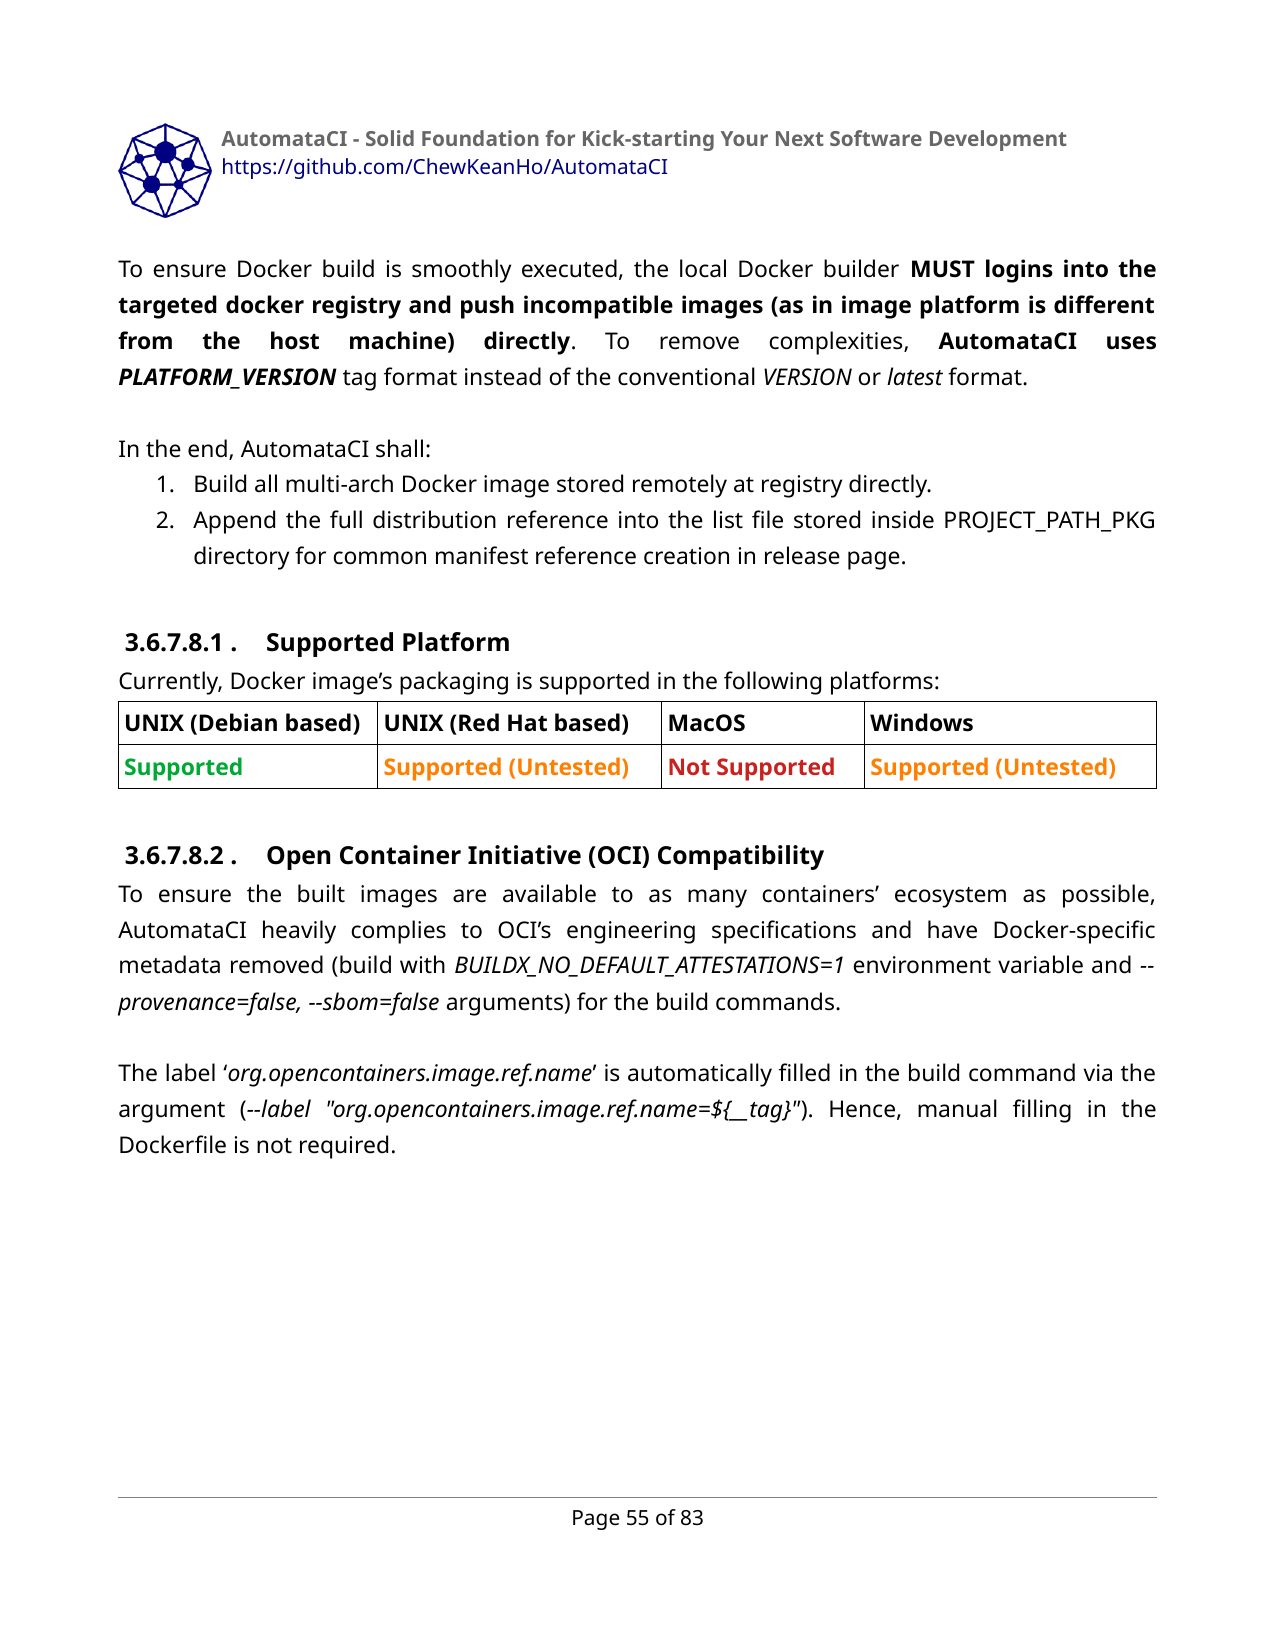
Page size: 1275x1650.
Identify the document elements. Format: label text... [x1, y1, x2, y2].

subtitle Open Container Initiative (OCI) Compatibility [118, 838, 1157, 871]
table_header Windows [865, 702, 1156, 744]
table_cell Not Supported [662, 745, 864, 788]
table_cell Supported [119, 745, 377, 788]
text To ensure the built images are available to as many containers’ ecosystem as possible, AutomataCI heavily complies to OCI’s engineering specifications and have Docker-specific metadata removed (build with BUILDX_NO_DEFAULT_ATTESTATIONS=1 environment variable and --provenance=false, --sbom=false arguments) for the build commands. [118, 878, 1157, 1017]
table_header MacOS [662, 702, 864, 744]
text To ensure Docker build is smoothly executed, the local Docker builder MUST logins into the targeted docker registry and push incompatible images (as in image platform is different from the host machine) directly. To remove complexities, AutomataCI uses PLATFORM_VERSION tag format instead of the conventional VERSION or latest format. [118, 253, 1157, 392]
list Build all multi-arch Docker image stored remotely at registry directly. [156, 468, 1157, 500]
text In the end, AutomataCI shall: [118, 432, 1157, 464]
table_header UNIX (Debian based) [119, 702, 377, 744]
text The label ‘org.opencontainers.image.ref.name’ is automatically filled in the build command via the argument (--label "org.opencontainers.image.ref.name=${__tag}"). Hence, manual filling in the Dockerfile is not required. [118, 1057, 1157, 1160]
table_cell Supported (Untested) [865, 745, 1156, 788]
text Currently, Docker image’s packaging is supported in the following platforms: [118, 665, 1157, 696]
picture [118, 123, 212, 218]
table_cell Supported (Untested) [378, 745, 661, 788]
list Append the full distribution reference into the list file stored inside PROJECT_PATH_PKG directory for common manifest reference creation in release page. [156, 504, 1157, 572]
table_header UNIX (Red Hat based) [378, 702, 661, 744]
subtitle Supported Platform [118, 625, 1157, 658]
